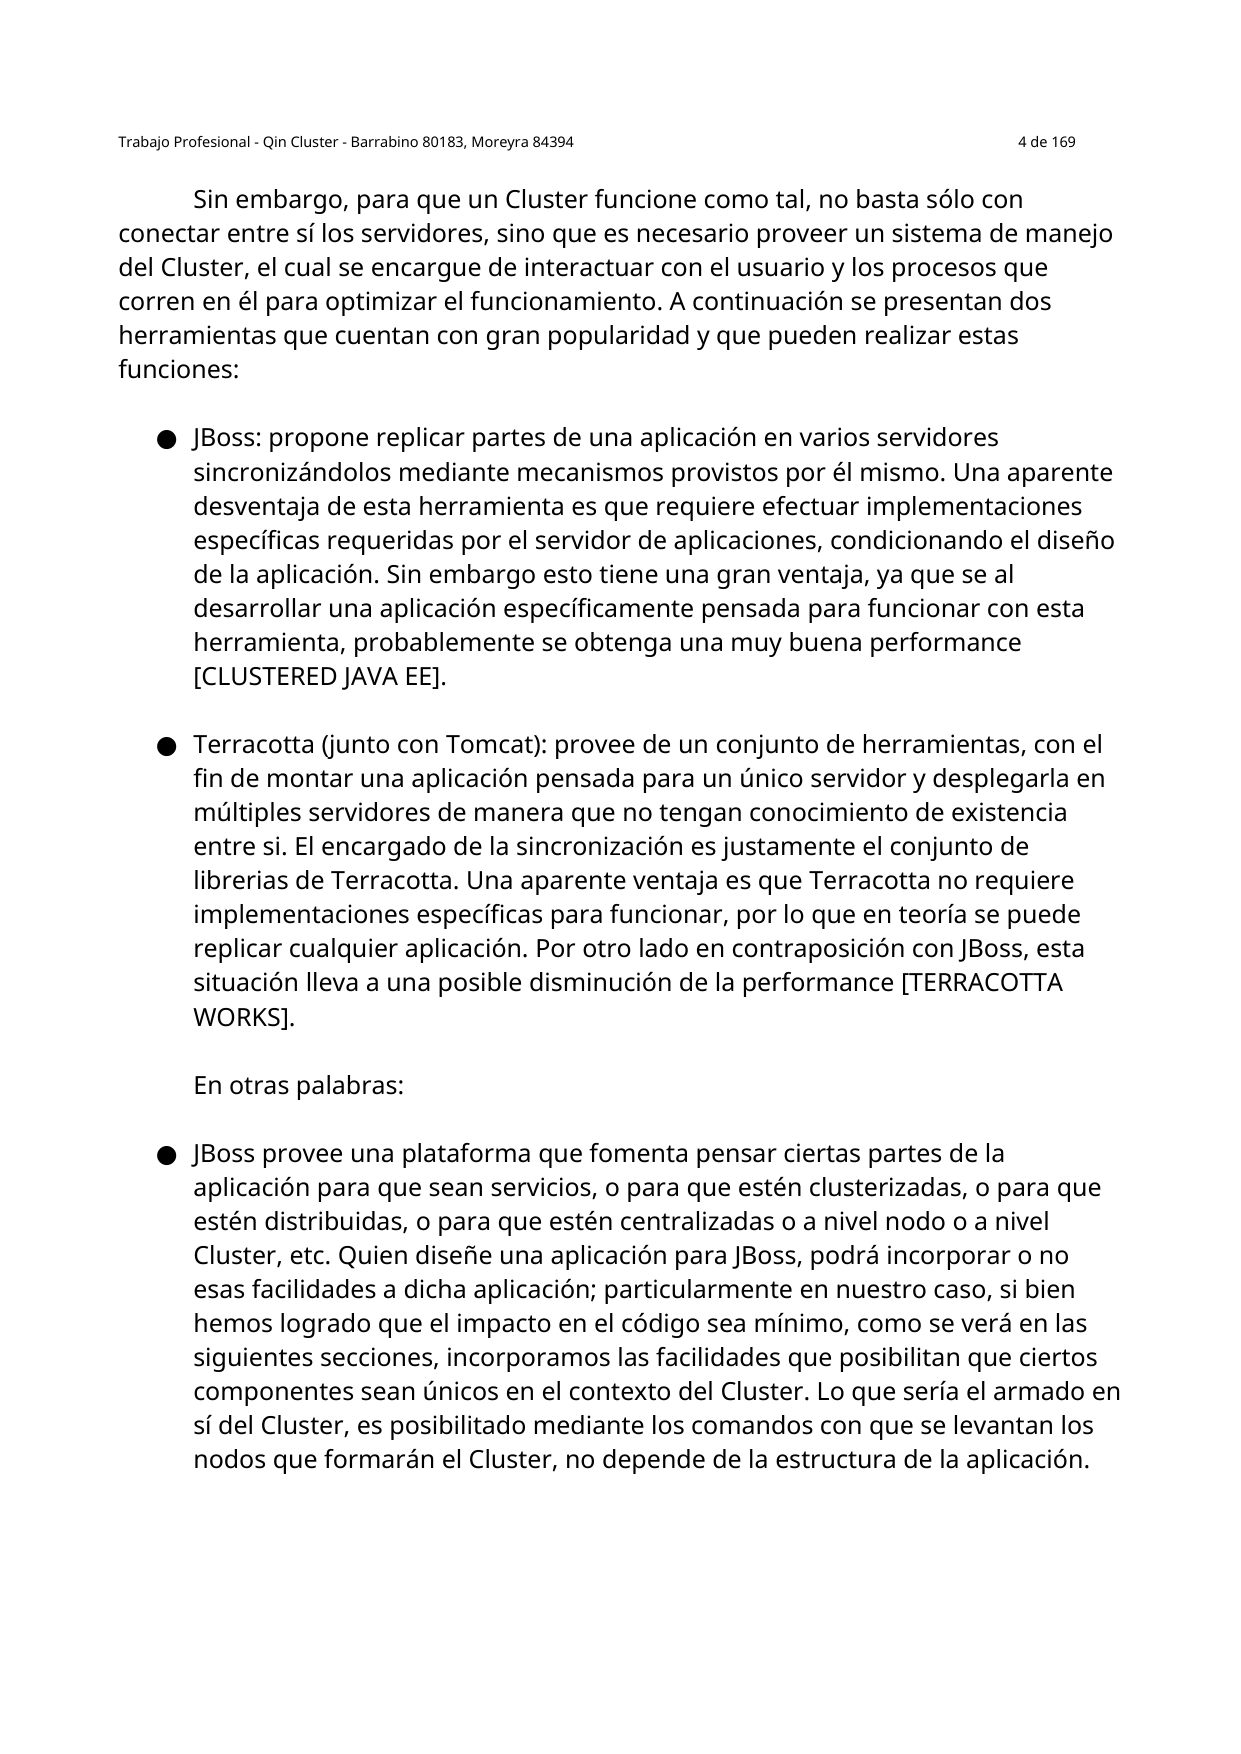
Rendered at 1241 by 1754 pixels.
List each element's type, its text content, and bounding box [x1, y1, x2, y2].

list JBoss: propone replicar partes de una aplicación en varios servidores sincronizándolos mediante mecanismos provistos por él mismo. Una aparente desventaja de esta herramienta es que requiere efectuar implementaciones específicas requeridas por el servidor de aplicaciones, condicionando el diseño de la aplicación. Sin embargo esto tiene una gran ventaja, ya que se al desarrollar una aplicación específicamente pensada para funcionar con esta herramienta, probablemente se obtenga una muy buena performance [CLUSTERED JAVA EE]. [156, 420, 1122, 693]
list Terracotta (junto con Tomcat): provee de un conjunto de herramientas, con el fin de montar una aplicación pensada para un único servidor y desplegarla en múltiples servidores de manera que no tengan conocimiento de existencia entre si. El encargado de la sincronización es justamente el conjunto de librerias de Terracotta. Una aparente ventaja es que Terracotta no requiere implementaciones específicas para funcionar, por lo que en teoría se puede replicar cualquier aplicación. Por otro lado en contraposición con JBoss, esta situación lleva a una posible disminución de la performance [TERRACOTTA WORKS]. [156, 727, 1122, 1033]
text En otras palabras: [118, 1067, 1122, 1101]
list JBoss provee una plataforma que fomenta pensar ciertas partes de la aplicación para que sean servicios, o para que estén clusterizadas, o para que estén distribuidas, o para que estén centralizadas o a nivel nodo o a nivel Cluster, etc. Quien diseñe una aplicación para JBoss, podrá incorporar o no esas facilidades a dicha aplicación; particularmente en nuestro caso, si bien hemos logrado que el impacto en el código sea mínimo, como se verá en las siguientes secciones, incorporamos las facilidades que posibilitan que ciertos componentes sean únicos en el contexto del Cluster. Lo que sería el armado en sí del Cluster, es posibilitado mediante los comandos con que se levantan los nodos que formarán el Cluster, no depende de la estructura de la aplicación. [156, 1135, 1122, 1476]
text Sin embargo, para que un Cluster funcione como tal, no basta sólo con conectar entre sí los servidores, sino que es necesario proveer un sistema de manejo del Cluster, el cual se encargue de interactuar con el usuario y los procesos que corren en él para optimizar el funcionamiento. A continuación se presentan dos herramientas que cuentan con gran popularidad y que pueden realizar estas funciones: [118, 182, 1122, 386]
